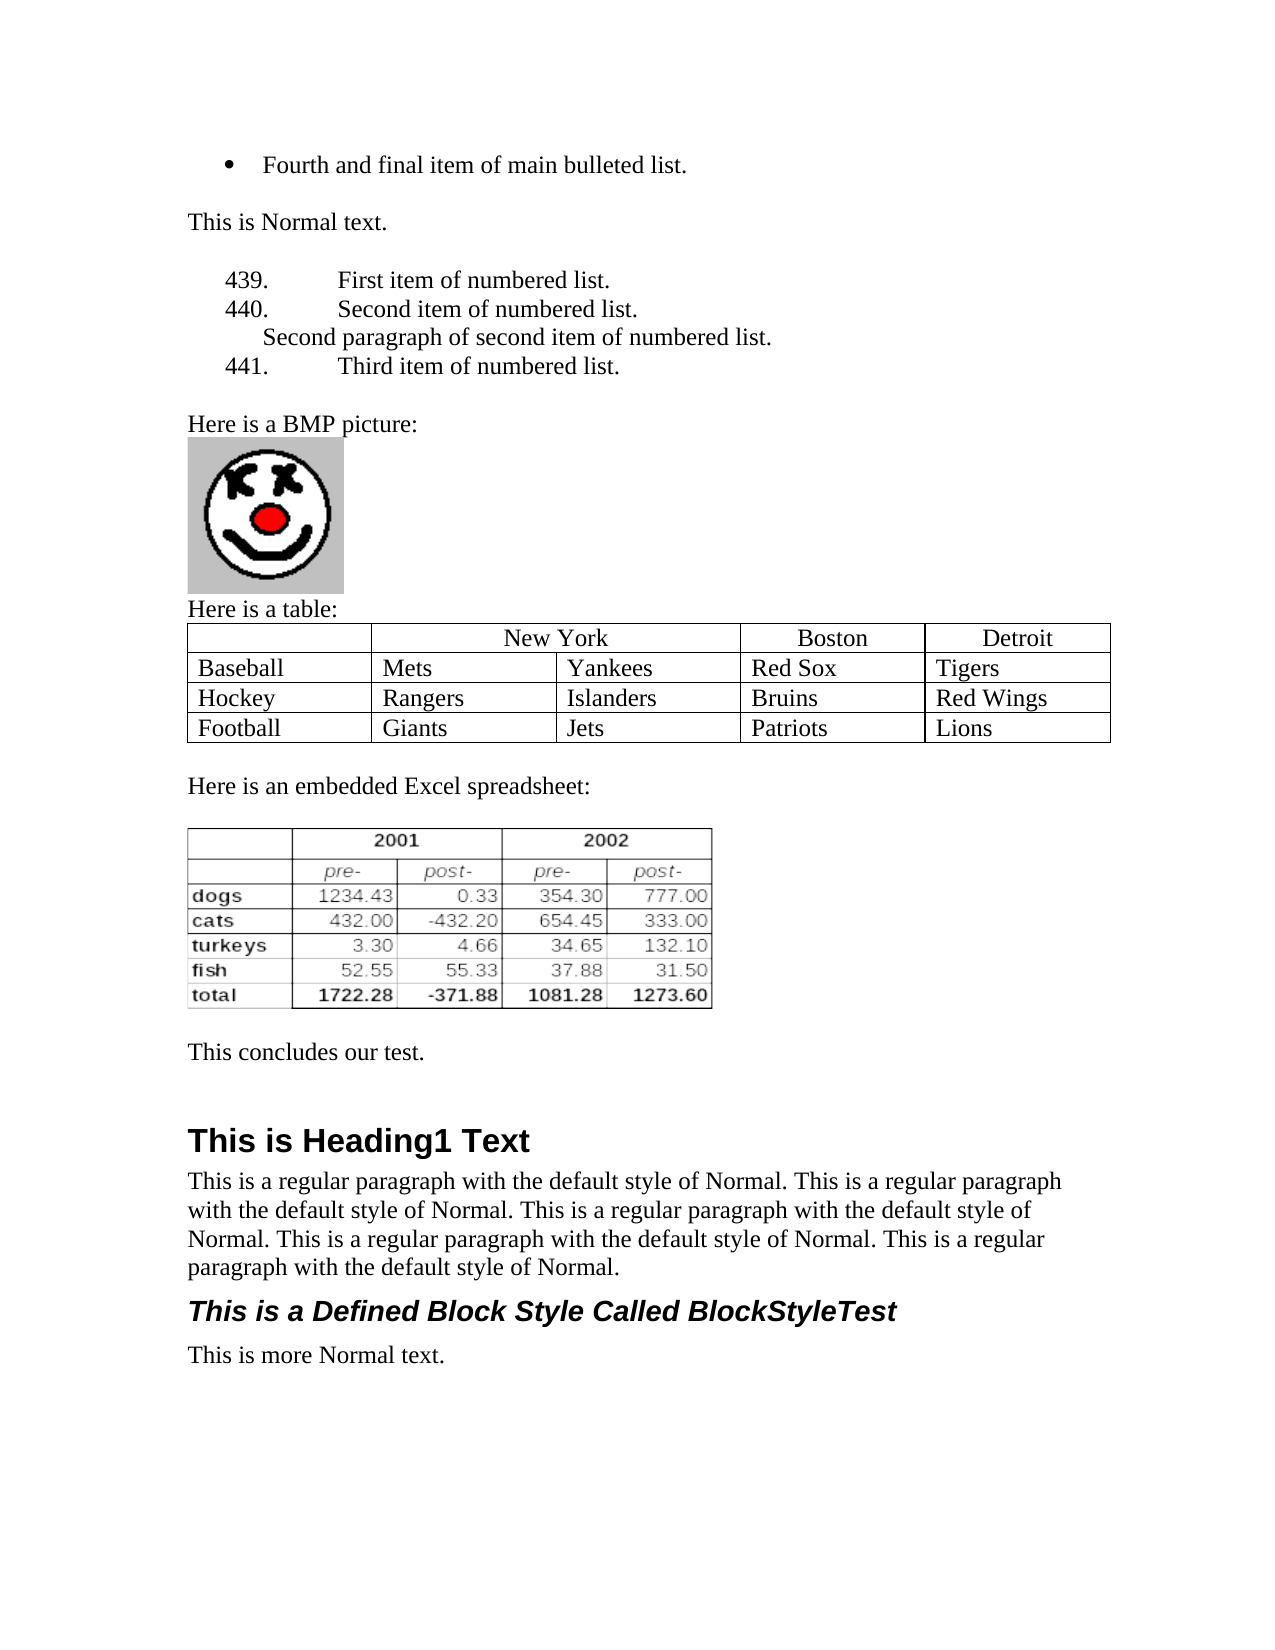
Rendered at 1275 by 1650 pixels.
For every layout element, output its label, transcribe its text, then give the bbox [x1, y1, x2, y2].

table_cell Bruins [741, 683, 924, 712]
table_cell Jets [557, 713, 740, 742]
table_cell Football [188, 713, 371, 742]
table_header Boston [741, 624, 924, 652]
list Third item of numbered list. [225, 351, 1087, 380]
table_cell Lions [926, 713, 1110, 742]
text This is a Defined Block Style Called BlockStyleTest [187, 1294, 1087, 1327]
text Second paragraph of second item of numbered list. [262, 322, 1087, 351]
table_header [188, 624, 371, 652]
table_cell Patriots [741, 713, 924, 742]
text Here is a BMP picture: [187, 409, 1087, 437]
table_cell Tigers [926, 653, 1110, 682]
text This is more Normal text. [187, 1340, 1087, 1368]
list Fourth and final item of main bulleted list. [225, 150, 1087, 179]
table_header Detroit [926, 624, 1110, 652]
table_cell Rangers [372, 683, 556, 712]
list Second item of numbered list. [225, 294, 1087, 322]
table_cell Yankees [557, 653, 740, 682]
table_cell Islanders [557, 683, 740, 712]
table_header New York [372, 624, 740, 652]
text Here is an embedded Excel spreadsheet: [187, 771, 1087, 800]
table_cell Baseball [188, 653, 371, 682]
text This is Normal text. [187, 207, 1087, 236]
subtitle This is Heading1 Text [187, 1121, 1087, 1160]
text This concludes our test. [187, 1037, 1087, 1066]
table_cell Mets [372, 653, 556, 682]
table_cell Giants [372, 713, 556, 742]
list First item of numbered list. [225, 265, 1087, 294]
text This is a regular paragraph with the default style of Normal. This is a regular paragraph with the default style of Normal. This is a regular paragraph with the default style of Normal. This is a regular paragraph with the default style of Normal. This is a regular paragraph with the default style of Normal. [187, 1166, 1087, 1281]
text Here is a table: [187, 594, 1087, 622]
table_cell Red Wings [926, 683, 1110, 712]
table_cell Red Sox [741, 653, 924, 682]
table_cell Hockey [188, 683, 371, 712]
